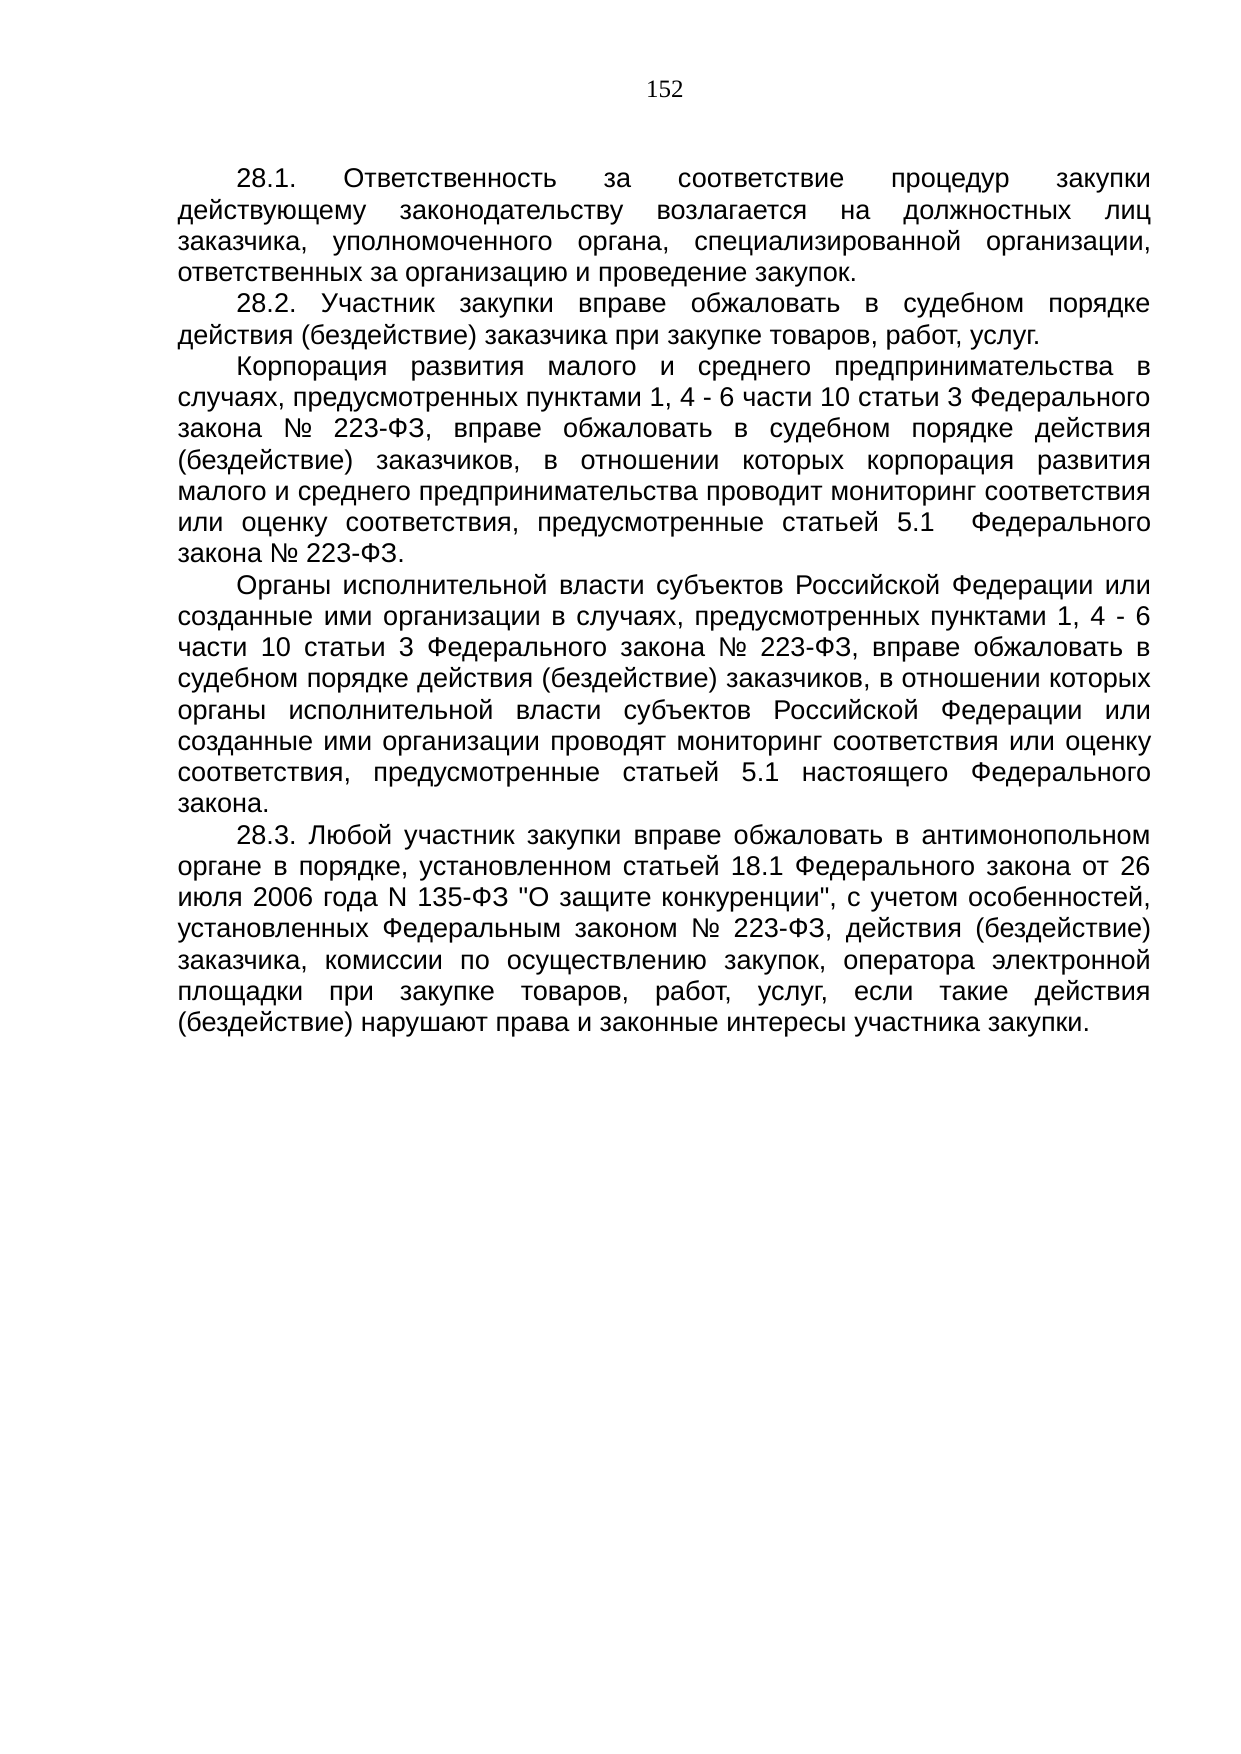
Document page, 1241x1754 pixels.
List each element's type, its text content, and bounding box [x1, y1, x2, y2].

text Органы исполнительной власти субъектов Российской Федерации или созданные ими организации в случаях, предусмотренных пунктами 1, 4 - 6 части 10 статьи 3 Федерального закона № 223-ФЗ, вправе обжаловать в судебном порядке действия (бездействие) заказчиков, в отношении которых органы исполнительной власти субъектов Российской Федерации или созданные ими организации проводят мониторинг соответствия или оценку соответствия, предусмотренные статьей 5.1 настоящего Федерального закона. [177, 569, 1152, 819]
text 28.1. Ответственность за соответствие процедур закупки действующему законодательству возлагается на должностных лиц заказчика, уполномоченного органа, специализированной организации, ответственных за организацию и проведение закупок. [177, 162, 1152, 287]
text 28.2. Участник закупки вправе обжаловать в судебном порядке действия (бездействие) заказчика при закупке товаров, работ, услуг. [177, 287, 1152, 350]
text 28.3. Любой участник закупки вправе обжаловать в антимонопольном органе в порядке, установленном статьей 18.1 Федерального закона от 26 июля 2006 года N 135-ФЗ "О защите конкуренции", с учетом особенностей, установленных Федеральным законом № 223-ФЗ, действия (бездействие) заказчика, комиссии по осуществлению закупок, оператора электронной площадки при закупке товаров, работ, услуг, если такие действия (бездействие) нарушают права и законные интересы участника закупки. [177, 819, 1152, 1037]
text Корпорация развития малого и среднего предпринимательства в случаях, предусмотренных пунктами 1, 4 - 6 части 10 статьи 3 Федерального закона № 223-ФЗ, вправе обжаловать в судебном порядке действия (бездействие) заказчиков, в отношении которых корпорация развития малого и среднего предпринимательства проводит мониторинг соответствия или оценку соответствия, предусмотренные статьей 5.1 Федерального закона № 223-ФЗ. [177, 350, 1152, 569]
